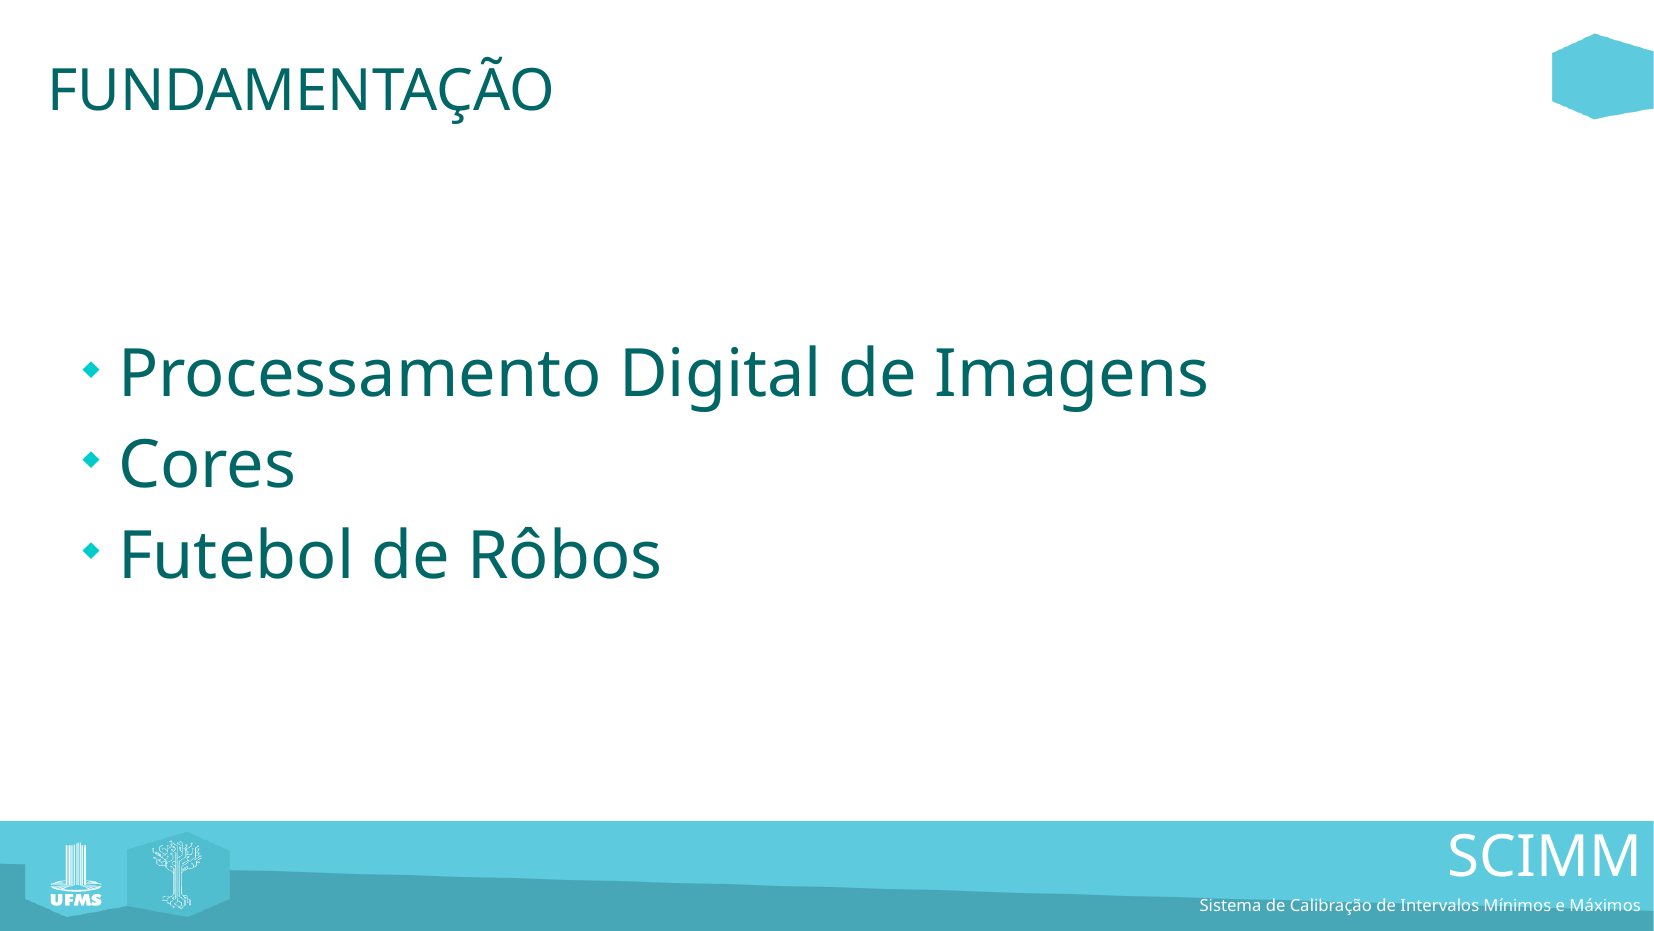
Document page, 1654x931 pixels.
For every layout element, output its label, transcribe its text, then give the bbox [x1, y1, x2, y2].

picture [0, 0, 1654, 931]
text_box [1500, 53, 1654, 124]
title SCIMM Sistema de Calibração de Intervalos Mínimos e Máximos [153, 801, 1642, 931]
title FUNDAMENTAÇÃO [11, 10, 1501, 166]
subtitle Processamento Digital de Imagens Cores Futebol de Rôbos [82, 217, 1571, 758]
